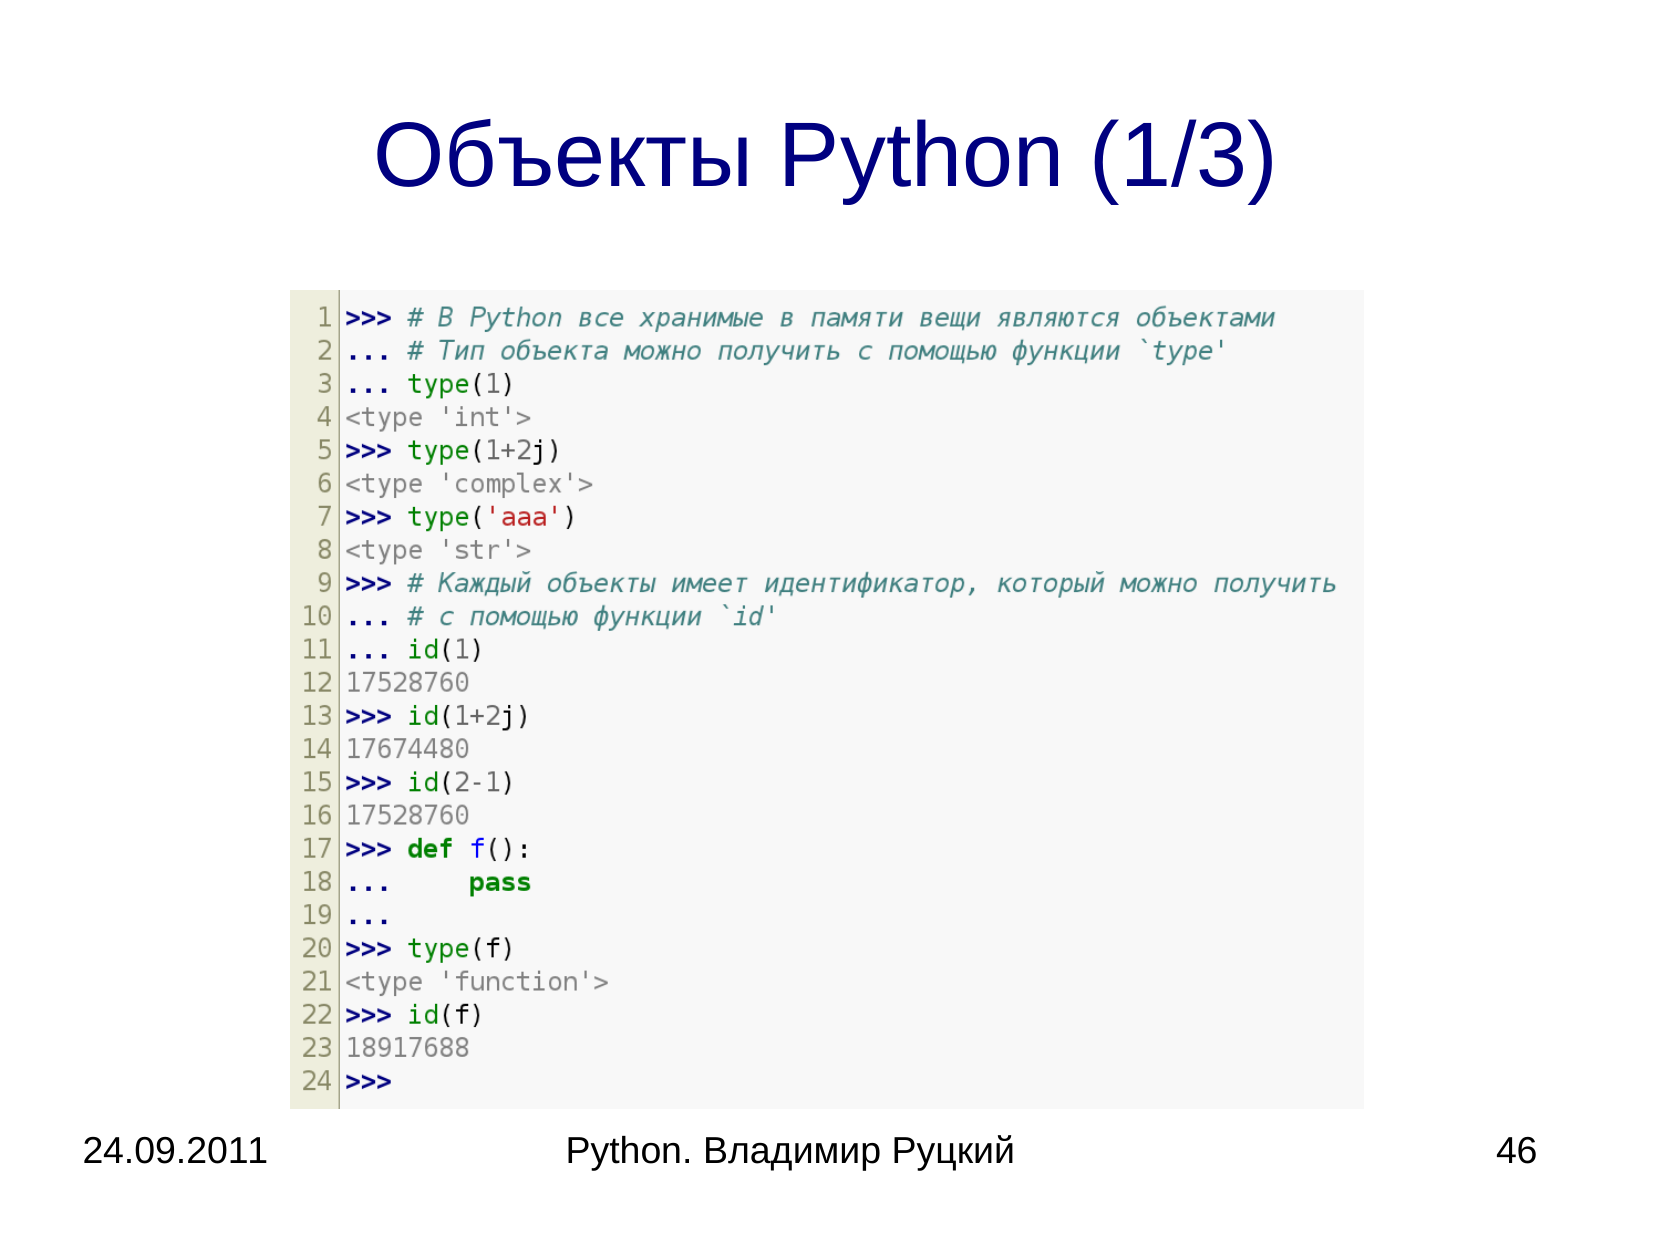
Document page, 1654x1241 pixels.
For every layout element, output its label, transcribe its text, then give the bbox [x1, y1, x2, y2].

title Объекты Python (1/3) [82, 49, 1571, 257]
picture [290, 290, 1364, 1109]
